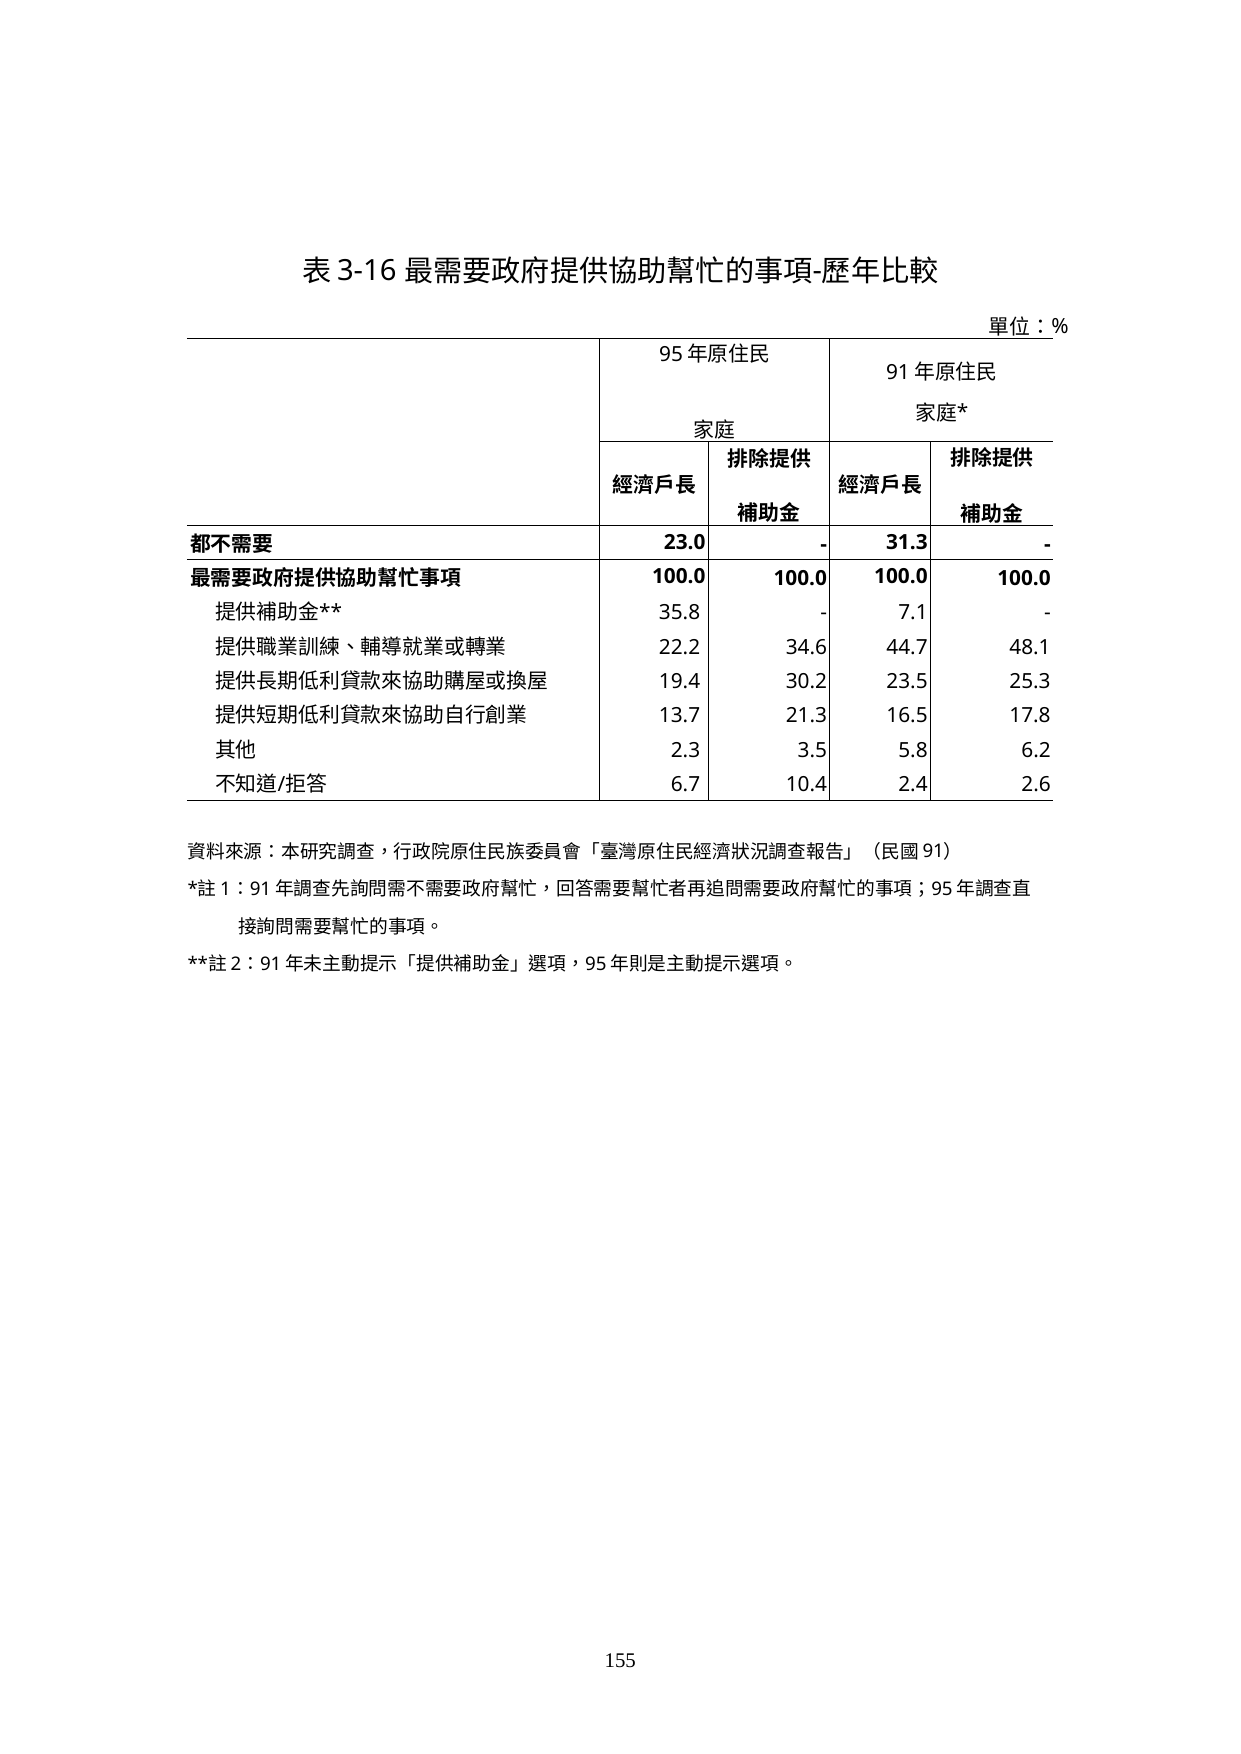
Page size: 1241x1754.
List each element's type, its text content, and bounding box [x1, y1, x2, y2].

table_cell 提供職業訓練、輔導就業或轉業 [187, 628, 599, 662]
table_cell 提供短期低利貸款來協助自行創業 [187, 697, 599, 731]
table_cell 2.4 [830, 766, 930, 800]
table_cell 44.7 [830, 628, 930, 662]
table_cell 提供補助金** [187, 594, 599, 628]
table_cell 100.0 [600, 560, 708, 594]
table_cell 不知道/拒答 [187, 766, 599, 800]
table_header 91年原住民 家庭* [830, 339, 1053, 441]
text 單位：% [187, 300, 1068, 337]
table_cell 經濟戶長 [600, 442, 708, 525]
table_cell 其他 [187, 731, 599, 766]
table_cell 最需要政府提供協助幫忙事項 [187, 560, 599, 594]
table_cell 30.2 [709, 663, 829, 697]
table_cell 提供長期低利貸款來協助購屋或換屋 [187, 663, 599, 697]
table_cell 13.7 [600, 697, 708, 731]
table_cell 7.1 [830, 594, 930, 628]
table_cell 48.1 [931, 628, 1053, 662]
table_cell 2.6 [931, 766, 1053, 800]
table_cell 10.4 [709, 766, 829, 800]
table_cell 排除提供 補助金 [931, 442, 1053, 525]
table_cell - [709, 594, 829, 628]
table_cell 6.2 [931, 731, 1053, 766]
table_cell 22.2 [600, 628, 708, 662]
table_cell 100.0 [931, 560, 1053, 594]
text *註1：91年調查先詢問需不需要政府幫忙，回答需要幫忙者再追問需要政府幫忙的事項；95年調查直接詢問需要幫忙的事項。 [187, 862, 1050, 937]
table_cell 100.0 [709, 560, 829, 594]
table_cell 3.5 [709, 731, 829, 766]
text 表3-16 最需要政府提供協助幫忙的事項-歷年比較 [187, 225, 1053, 300]
table_cell 都不需要 [187, 526, 599, 559]
table_cell 19.4 [600, 663, 708, 697]
table_cell 34.6 [709, 628, 829, 662]
table_cell 16.5 [830, 697, 930, 731]
table_cell - [931, 594, 1053, 628]
table_cell 35.8 [600, 594, 708, 628]
table_cell - [709, 526, 829, 559]
table_header 95年原住民 家庭 [600, 339, 829, 441]
table_cell 6.7 [600, 766, 708, 800]
table_header [187, 339, 599, 525]
table_cell 經濟戶長 [830, 442, 930, 525]
table_cell 2.3 [600, 731, 708, 766]
table_cell 100.0 [830, 560, 930, 594]
text 資料來源：本研究調查，行政院原住民族委員會「臺灣原住民經濟狀況調查報告」（民國91） [187, 825, 1050, 862]
table_cell 23.5 [830, 663, 930, 697]
table_cell 25.3 [931, 663, 1053, 697]
table_cell 21.3 [709, 697, 829, 731]
text **註2：91年未主動提示「提供補助金」選項，95年則是主動提示選項。 [187, 937, 1050, 975]
table_cell 排除提供 補助金 [709, 442, 829, 525]
table_cell 5.8 [830, 731, 930, 766]
table_cell 23.0 [600, 526, 708, 559]
table_cell 17.8 [931, 697, 1053, 731]
table_cell 31.3 [830, 526, 930, 559]
table_cell - [931, 526, 1053, 559]
